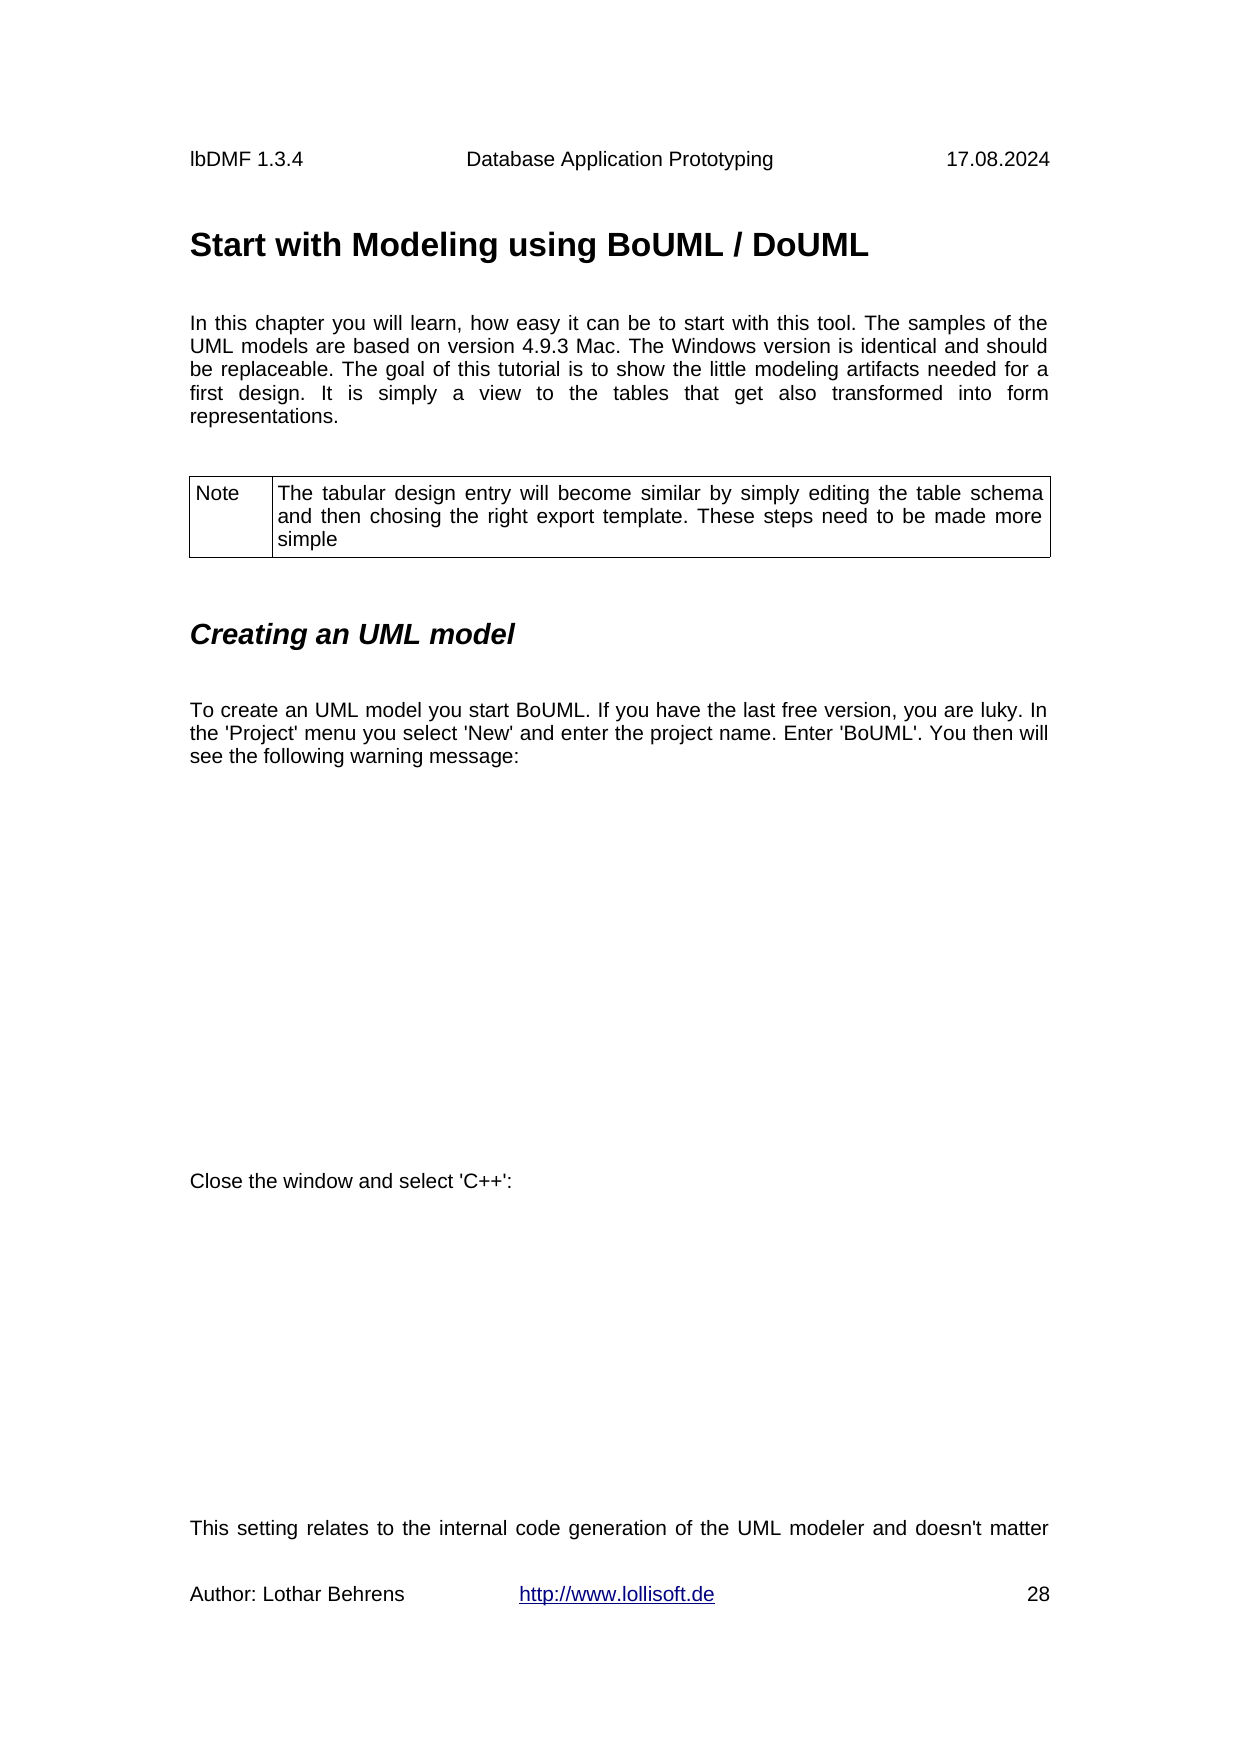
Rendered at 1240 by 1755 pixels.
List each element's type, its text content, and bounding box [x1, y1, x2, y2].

table_header The tabular design entry will become similar by simply editing the table schema and then chosing the right export template. These steps need to be made more simple [273, 477, 1050, 557]
text This setting relates to the internal code generation of the UML modeler and doesn't matter [189, 1517, 1050, 1540]
subtitle Creating an UML model [189, 618, 1050, 650]
text In this chapter you will learn, how easy it can be to start with this tool. The samples of the UML models are based on version 4.9.3 Mac. The Windows version is identical and should be replaceable. The goal of this tutorial is to show the little modeling artifacts needed for a first design. It is simply a view to the tables that get also transformed into form representations. [189, 311, 1050, 427]
text Close the window and select 'C++': [189, 1169, 1050, 1192]
subtitle Start with Modeling using BoUML / DoUML [189, 226, 1050, 263]
text To create an UML model you start BoUML. If you have the last free version, you are luky. In the 'Project' menu you select 'New' and enter the project name. Enter 'BoUML'. You then will see the following warning message: [189, 699, 1050, 768]
table_header Note [190, 477, 272, 557]
